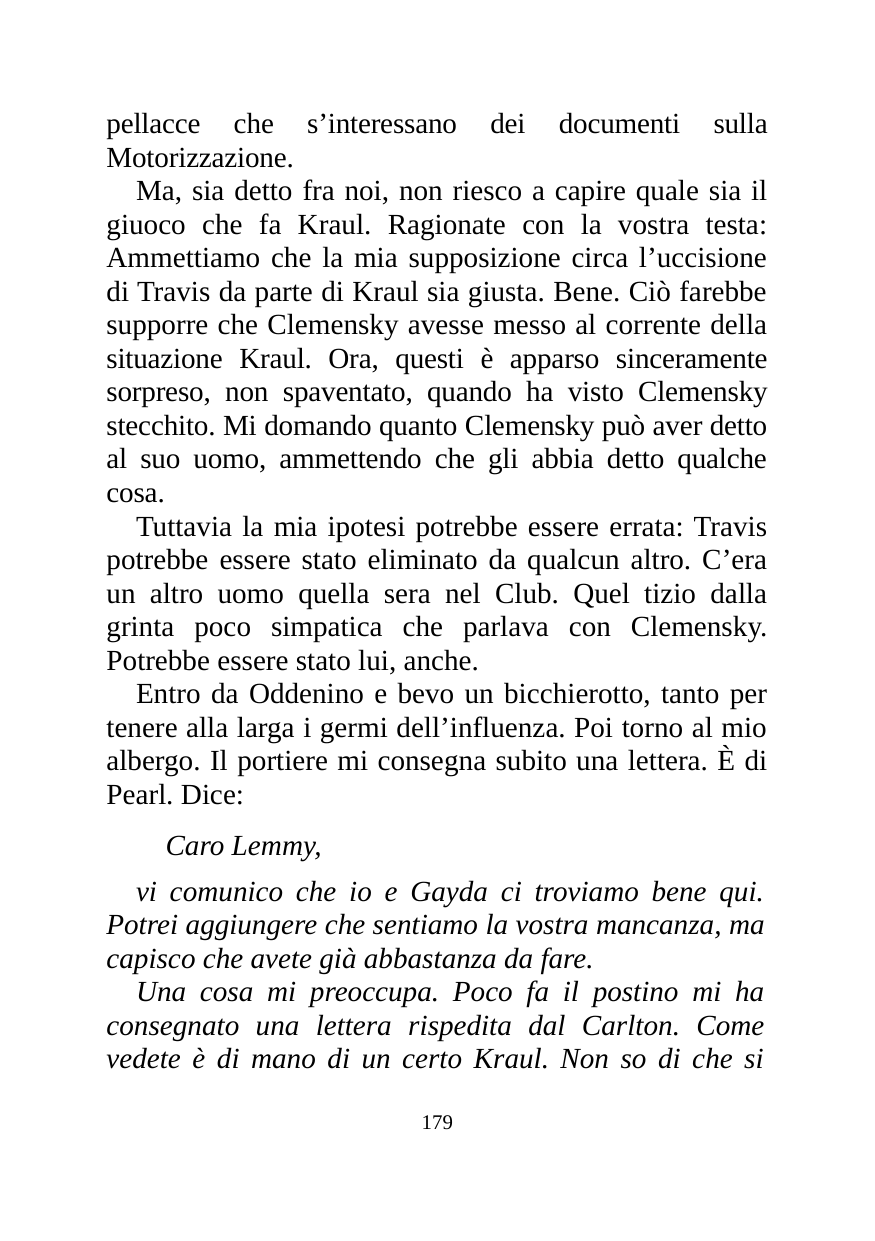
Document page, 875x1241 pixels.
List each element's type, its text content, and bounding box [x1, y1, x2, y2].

text Entro da Oddenino e bevo un bicchierotto, tanto per tenere alla larga i germi dell’influenza. Poi torno al mio albergo. Il portiere mi consegna subito una lettera. È di Pearl. Dice: [106, 676, 768, 811]
text Tuttavia la mia ipotesi potrebbe essere errata: Travis potrebbe essere stato eliminato da qualcun altro. C’era un altro uomo quella sera nel Club. Quel tizio dalla grinta poco simpatica che parlava con Clemensky. Potrebbe essere stato lui, anche. [106, 509, 768, 676]
text Una cosa mi preoccupa. Poco fa il postino mi ha consegnato una lettera rispedita dal Carlton. Come vedete è di mano di un certo Kraul. Non so di che si [106, 974, 768, 1075]
text Ma, sia detto fra noi, non riesco a capire quale sia il giuoco che fa Kraul. Ragionate con la vostra testa: Ammettiamo che la mia supposizione circa l’uccisione di Travis da parte di Kraul sia giusta. Bene. Ciò farebbe supporre che Clemensky avesse messo al corrente della situazione Kraul. Ora, questi è apparso sinceramente sorpreso, non spaventato, quando ha visto Clemensky stecchito. Mi domando quanto Clemensky può aver detto al suo uomo, ammettendo che gli abbia detto qualche cosa. [106, 173, 768, 509]
text Caro Lemmy, [106, 828, 768, 862]
text vi comunico che io e Gayda ci troviamo bene qui. Potrei aggiungere che sentiamo la vostra mancanza, ma capisco che avete già abbastanza da fare. [106, 874, 768, 974]
text pellacce che s’interessano dei documenti sulla Motorizzazione. [106, 106, 768, 173]
